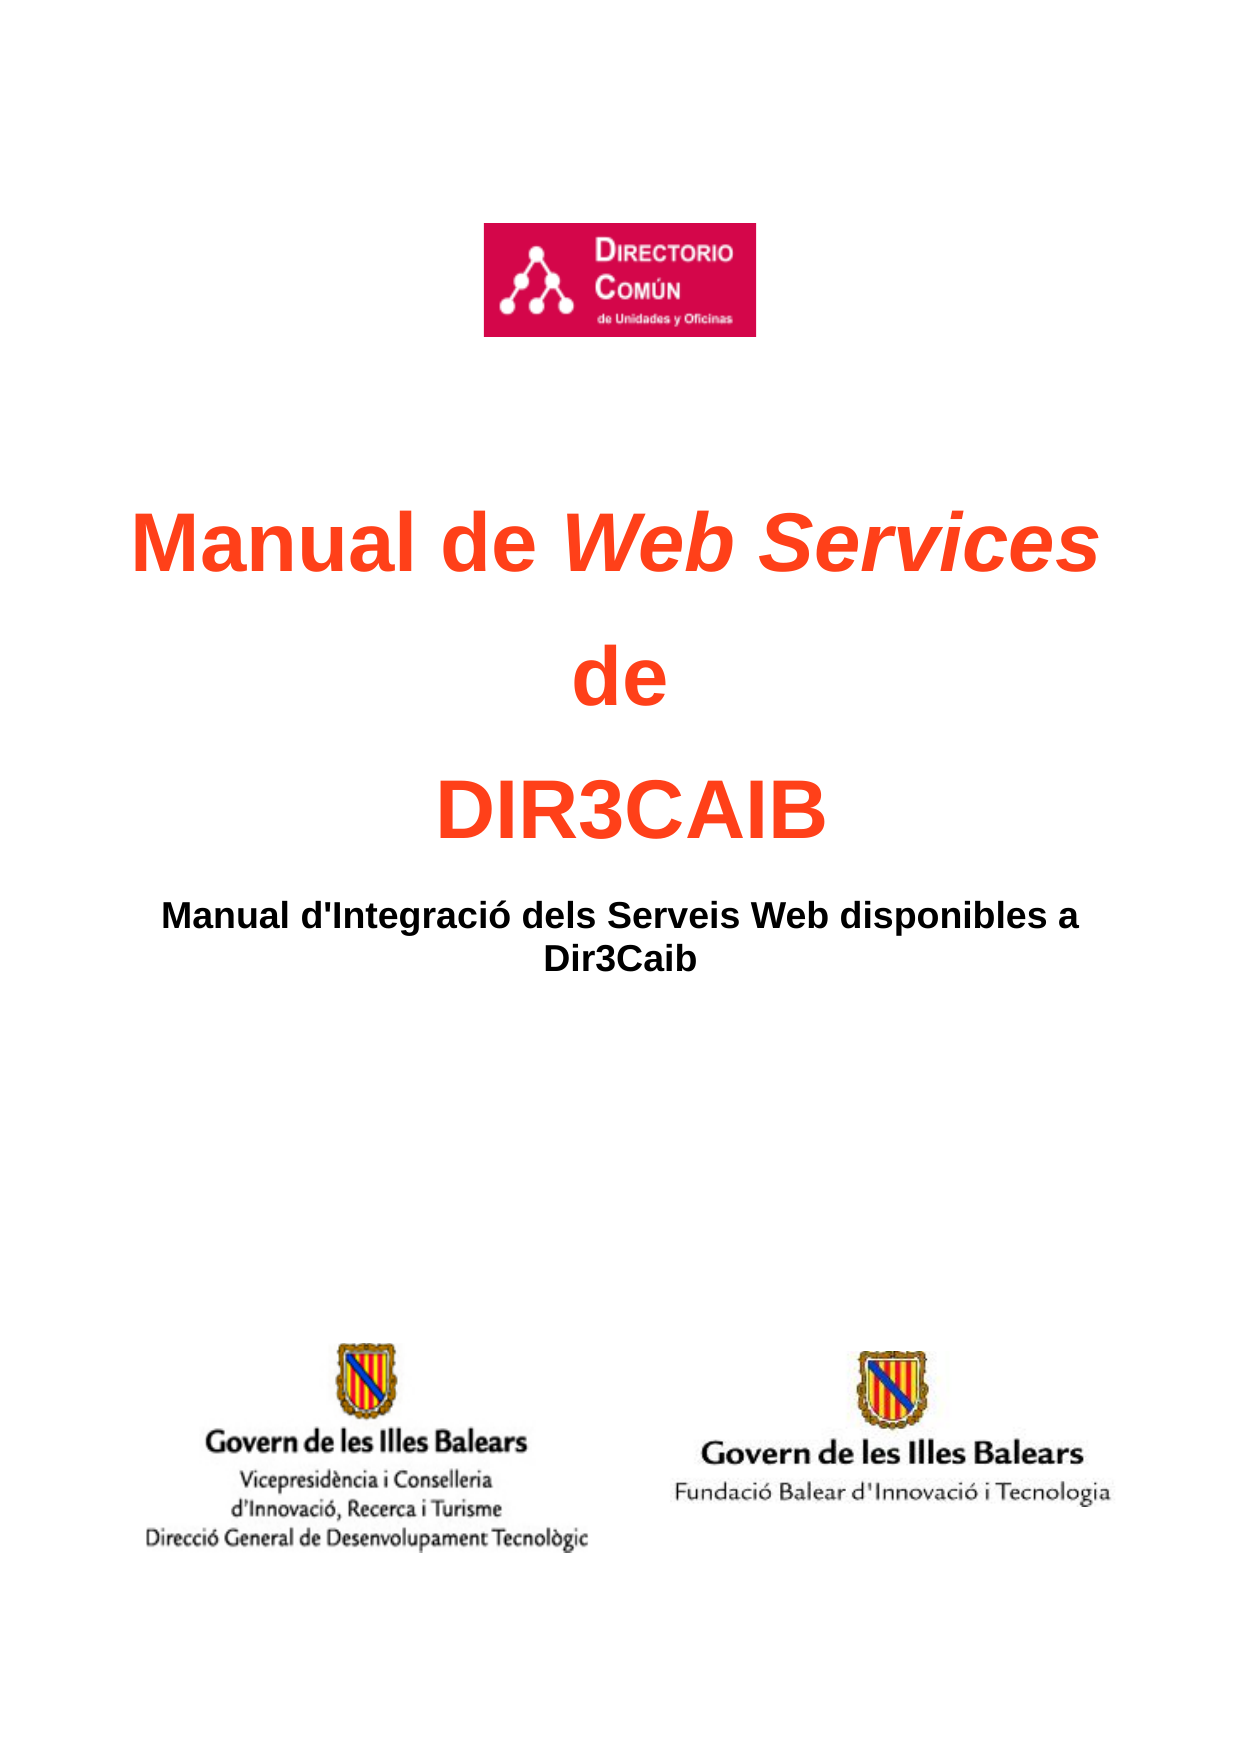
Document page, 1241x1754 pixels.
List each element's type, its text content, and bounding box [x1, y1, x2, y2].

table_header [616, 1300, 663, 1558]
picture [669, 1351, 1117, 1507]
title DIR3CAIB [118, 760, 1122, 856]
title Manual de Web Services [118, 493, 1122, 589]
table_header [664, 1300, 1123, 1558]
table_header [118, 1300, 616, 1558]
subtitle Manual d'Integració dels Serveis Web disponibles a Dir3Caib [118, 893, 1122, 980]
title de [118, 627, 1122, 723]
picture [146, 1343, 589, 1553]
